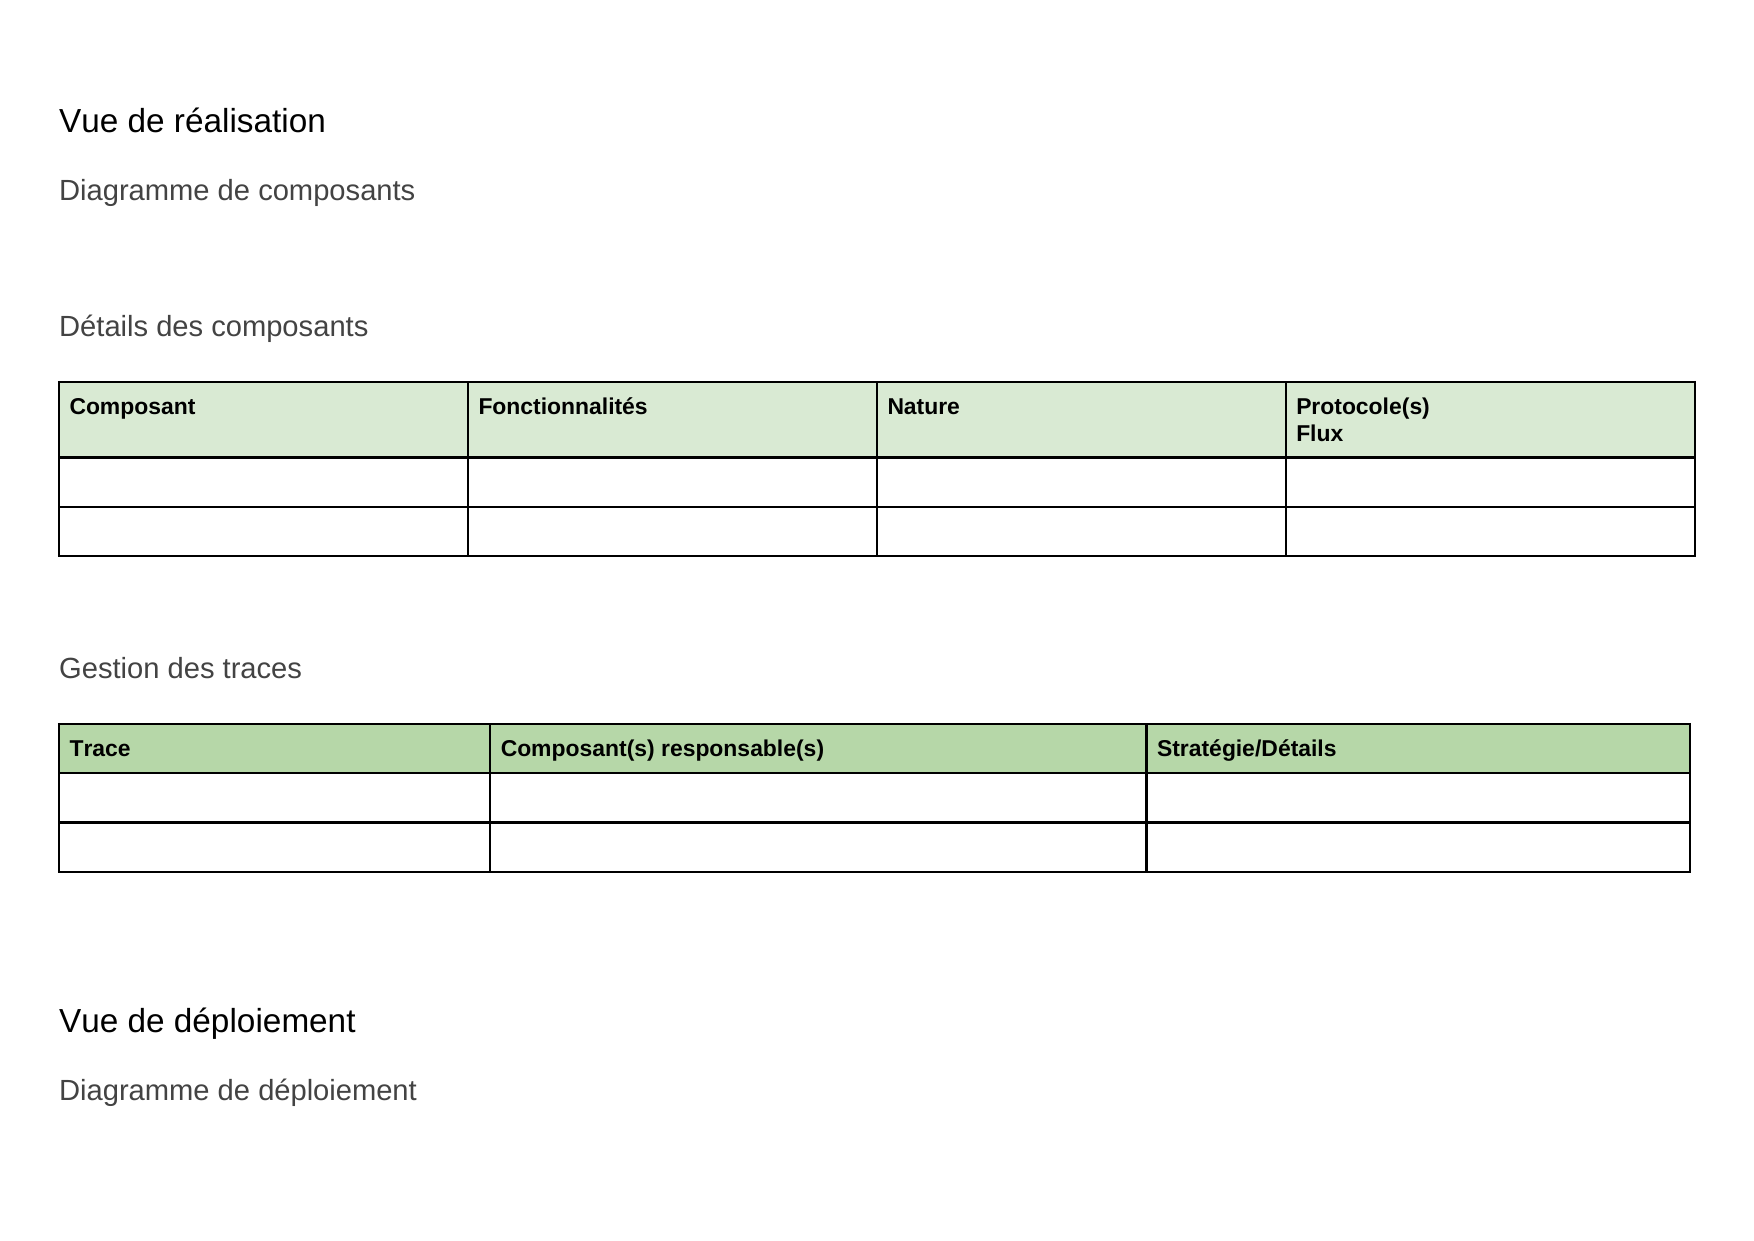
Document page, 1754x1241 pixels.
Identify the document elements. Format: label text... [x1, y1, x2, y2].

subtitle Diagramme de déploiement [59, 1073, 1695, 1106]
table_cell [1287, 459, 1694, 506]
subtitle Gestion des traces [59, 651, 1695, 684]
subtitle Diagramme de composants [59, 173, 1695, 207]
table_cell [60, 824, 489, 871]
table_cell [469, 508, 876, 555]
table_cell [1148, 774, 1689, 821]
subtitle Vue de déploiement [59, 1001, 1695, 1039]
table_cell [60, 508, 467, 555]
table_cell [878, 459, 1285, 506]
table_cell [878, 508, 1285, 555]
subtitle Vue de réalisation [59, 101, 1695, 140]
table_header Nature [878, 383, 1285, 456]
table_header Stratégie/Détails [1148, 725, 1689, 772]
table_header Composant(s) responsable(s) [491, 725, 1145, 772]
table_header Trace [60, 725, 489, 772]
table_cell [1287, 508, 1694, 555]
table_cell [1148, 824, 1689, 871]
table_cell [469, 459, 876, 506]
table_cell [491, 824, 1145, 871]
table_header Composant [60, 383, 467, 456]
table_cell [491, 774, 1145, 821]
table_cell [60, 774, 489, 821]
table_cell [60, 459, 467, 506]
subtitle Détails des composants [59, 309, 1695, 342]
table_header Fonctionnalités [469, 383, 876, 456]
table_header Protocole(s) Flux [1287, 383, 1694, 456]
